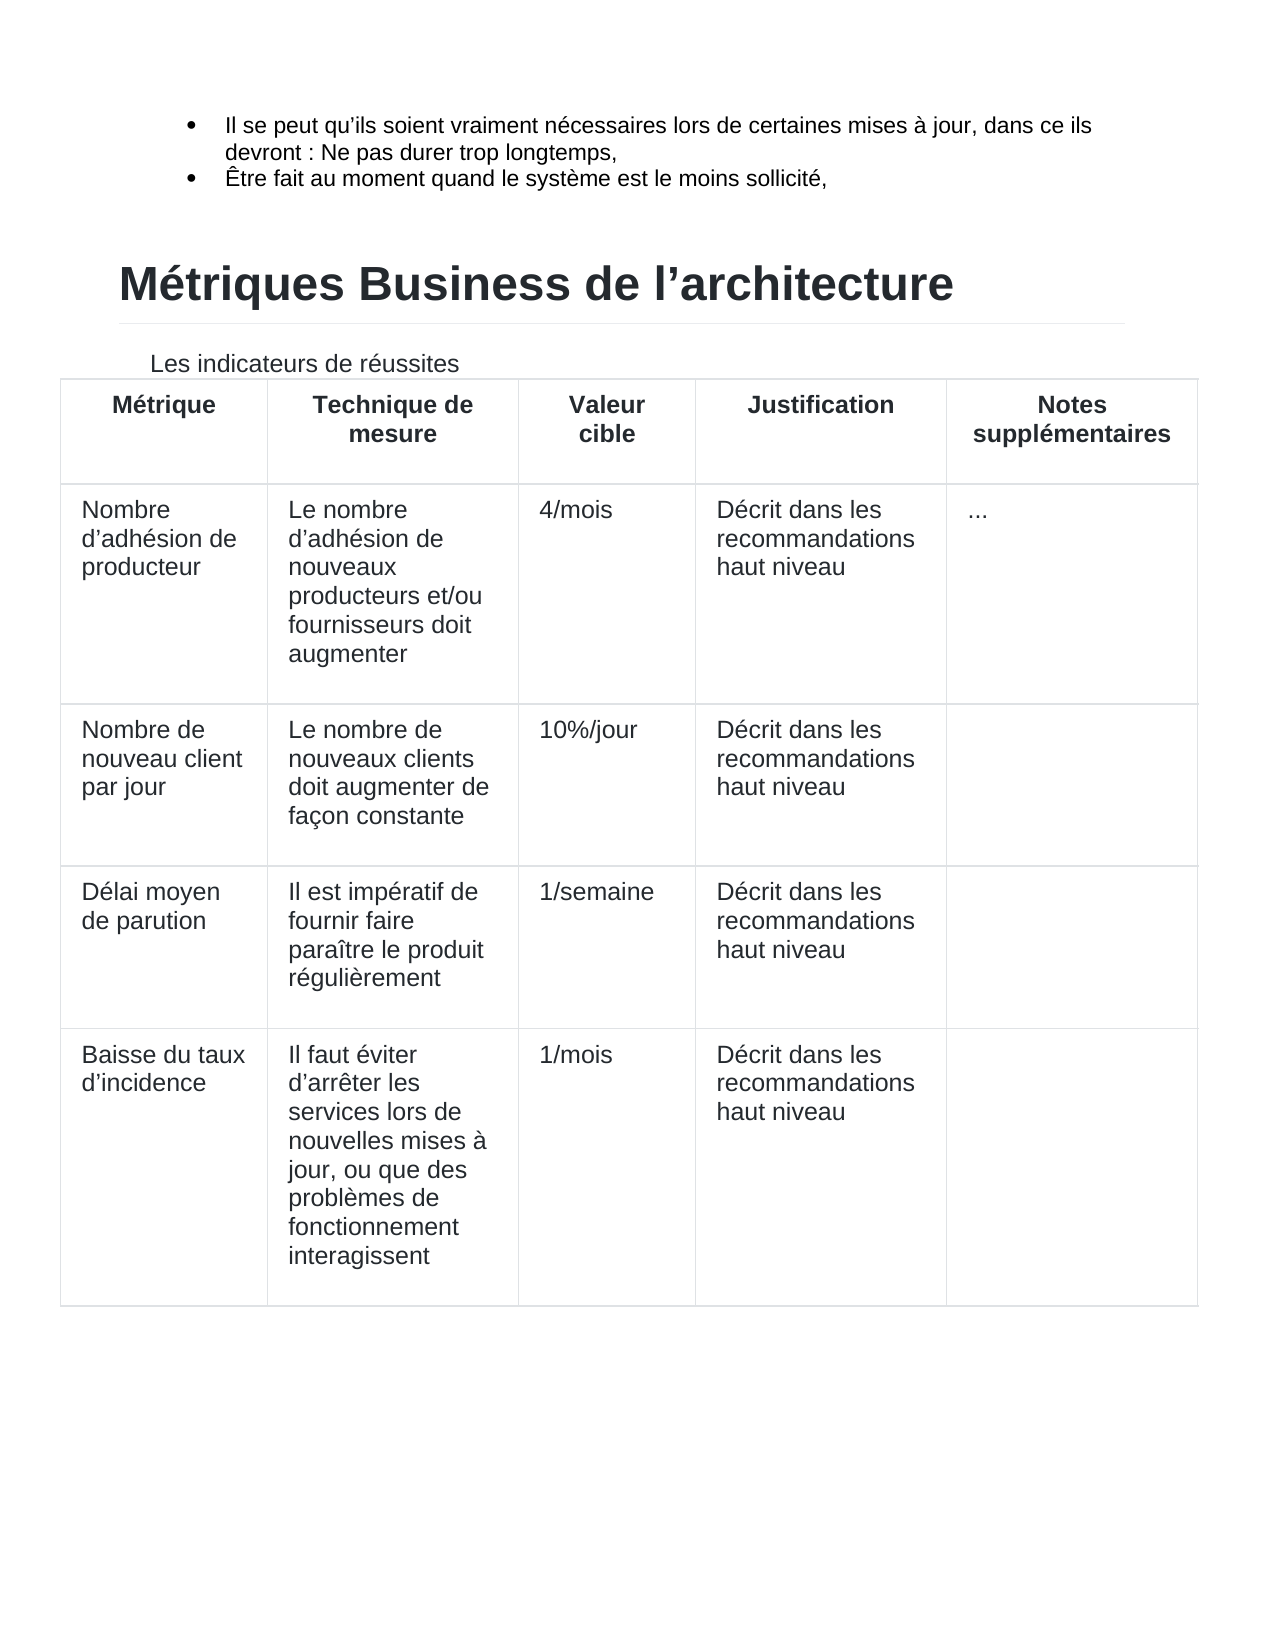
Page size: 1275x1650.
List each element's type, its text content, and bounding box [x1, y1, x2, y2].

table_header Métrique [61, 380, 267, 483]
table_cell 4/mois [519, 485, 695, 703]
table_cell Il faut éviter d’arrêter les services lors de nouvelles mises à jour, ou que des problèmes de fonctionnement interagissent [268, 1029, 518, 1305]
table_cell Délai moyen de parution [61, 867, 267, 1028]
table_header Valeur cible [519, 380, 695, 483]
subtitle Métriques Business de l’architecture [119, 255, 1125, 323]
table_cell Le nombre de nouveaux clients doit augmenter de façon constante [268, 705, 518, 865]
table_cell [947, 1029, 1197, 1305]
table_cell 10%/jour [519, 705, 695, 865]
table_cell 1/mois [519, 1029, 695, 1305]
table_cell ... [947, 485, 1197, 703]
table_cell [947, 867, 1197, 1028]
table_header Notes supplémentaires [947, 380, 1197, 483]
table_cell Décrit dans les recommandations haut niveau [696, 705, 946, 865]
table_cell Nombre d’adhésion de producteur [61, 485, 267, 703]
text Les indicateurs de réussites [150, 349, 1125, 378]
table_cell Décrit dans les recommandations haut niveau [696, 1029, 946, 1305]
table_cell Décrit dans les recommandations haut niveau [696, 485, 946, 703]
list Être fait au moment quand le système est le moins sollicité, [187, 165, 1125, 191]
table_cell 1/semaine [519, 867, 695, 1028]
table_cell Nombre de nouveau client par jour [61, 705, 267, 865]
table_header Technique de mesure [268, 380, 518, 483]
table_header Justification [696, 380, 946, 483]
table_cell [947, 705, 1197, 865]
table_cell Il est impératif de fournir faire paraître le produit régulièrement [268, 867, 518, 1028]
table_cell Décrit dans les recommandations haut niveau [696, 867, 946, 1028]
table_cell Le nombre d’adhésion de nouveaux producteurs et/ou fournisseurs doit augmenter [268, 485, 518, 703]
table_cell Baisse du taux d’incidence [61, 1029, 267, 1305]
list Il se peut qu’ils soient vraiment nécessaires lors de certaines mises à jour, dans ce ils devront : Ne pas durer trop longtemps, [187, 112, 1125, 165]
